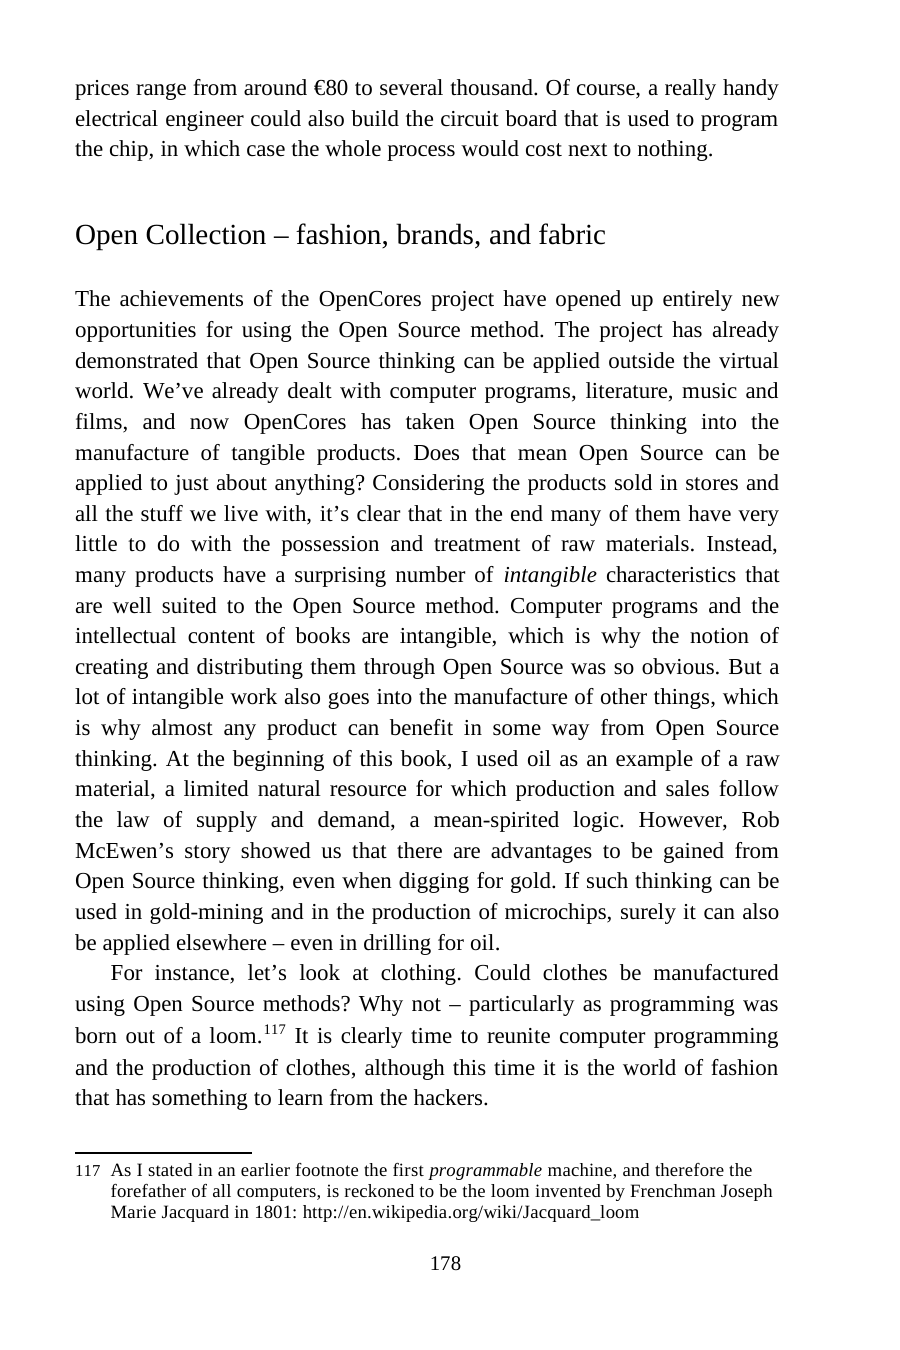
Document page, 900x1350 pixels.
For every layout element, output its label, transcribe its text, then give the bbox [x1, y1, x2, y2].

text As I stated in an earlier footnote the first programmable machine, and therefore the forefather of all computers, is reckoned to be the loom invented by Frenchman Joseph Marie Jacquard in 1801: http://en.wikipedia.org/wiki/Jacquard_loom [75, 1159, 780, 1222]
text For instance, let’s look at clothing. Could clothes be manufactured using Open Source methods? Why not – particularly as programming was born out of a loom. It is clearly time to reunite computer programming and the production of clothes, although this time it is the world of fashion that has something to learn from the hackers. [75, 960, 780, 1111]
subtitle Open Collection – fashion, brands, and fabric [75, 218, 780, 251]
text prices range from around €80 to several thousand. Of course, a really handy electrical engineer could also build the circuit board that is used to program the chip, in which case the whole process would cost next to nothing. [75, 75, 780, 162]
text The achievements of the OpenCores project have opened up entirely new opportunities for using the Open Source method. The project has already demonstrated that Open Source thinking can be applied outside the virtual world. We’ve already dealt with computer programs, literature, music and films, and now OpenCores has taken Open Source thinking into the manufacture of tangible products. Does that mean Open Source can be applied to just about anything? Considering the products sold in stores and all the stuff we live with, it’s clear that in the end many of them have very little to do with the possession and treatment of raw materials. Instead, many products have a surprising number of intangible characteristics that are well suited to the Open Source method. Computer programs and the intellectual content of books are intangible, which is why the notion of creating and distributing them through Open Source was so obvious. But a lot of intangible work also goes into the manufacture of other things, which is why almost any product can benefit in some way from Open Source thinking. At the beginning of this book, I used oil as an example of a raw material, a limited natural resource for which production and sales follow the law of supply and demand, a mean-spirited logic. However, Rob McEwen’s story showed us that there are advantages to be gained from Open Source thinking, even when digging for gold. If such thinking can be used in gold-mining and in the production of microchips, surely it can also be applied elsewhere – even in drilling for oil. [75, 286, 780, 955]
